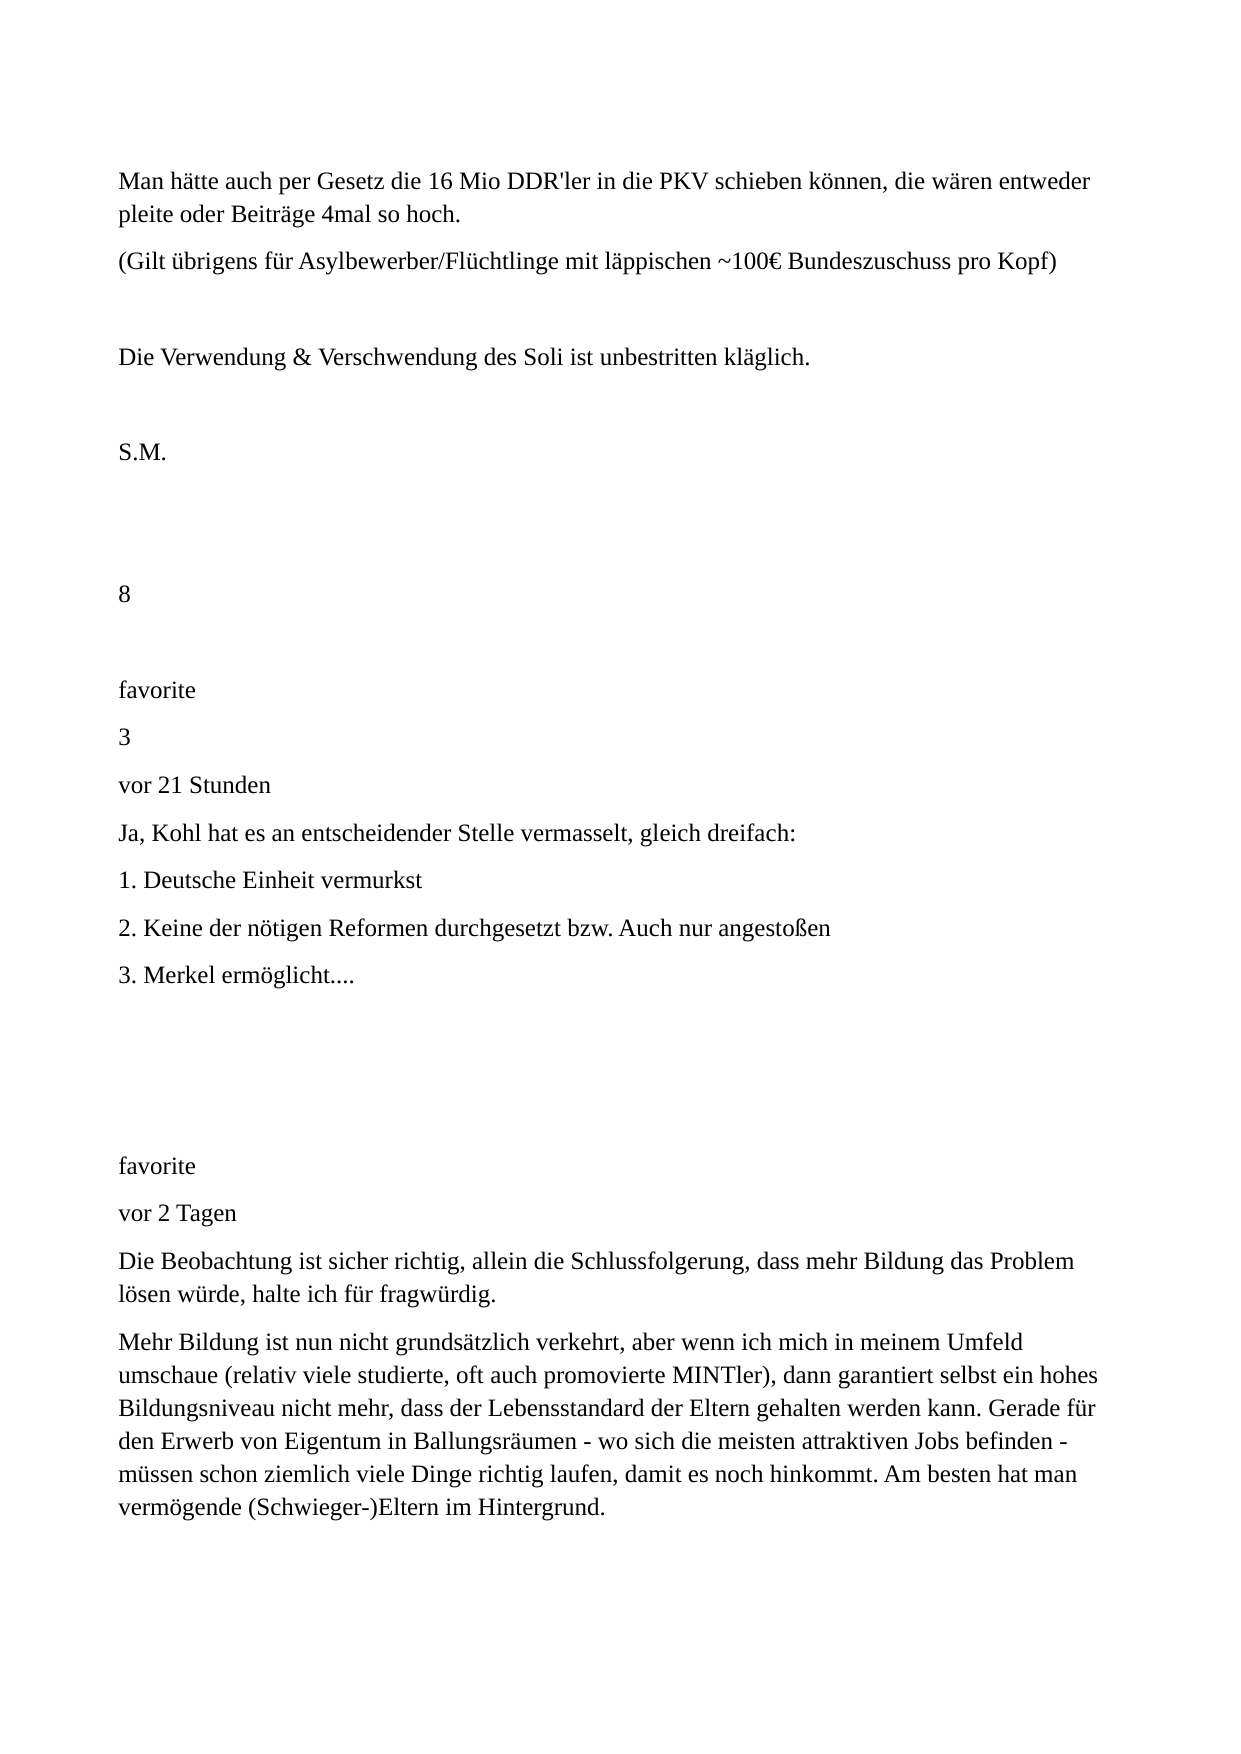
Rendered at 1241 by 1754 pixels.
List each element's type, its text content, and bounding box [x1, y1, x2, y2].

text 1. Deutsche Einheit vermurkst [118, 865, 1122, 894]
text 8 [118, 579, 1122, 608]
text Die Verwendung & Verschwendung des Soli ist unbestritten kläglich. [118, 342, 1122, 370]
text 3. Merkel ermöglicht.... [118, 960, 1122, 989]
text vor 21 Stunden [118, 770, 1122, 799]
text Mehr Bildung ist nun nicht grundsätzlich verkehrt, aber wenn ich mich in meinem Umfeld umschaue (relativ viele studierte, oft auch promovierte MINTler), dann garantiert selbst ein hohes Bildungsniveau nicht mehr, dass der Lebensstandard der Eltern gehalten werden kann. Gerade für den Erwerb von Eigentum in Ballungsräumen - wo sich die meisten attraktiven Jobs befinden - müssen schon ziemlich viele Dinge richtig laufen, damit es noch hinkommt. Am besten hat man vermögende (Schwieger-)Eltern im Hintergrund. [118, 1327, 1122, 1521]
text (Gilt übrigens für Asylbewerber/Flüchtlinge mit läppischen ~100€ Bundeszuschuss pro Kopf) [118, 246, 1122, 275]
text favorite [118, 1151, 1122, 1179]
text Ja, Kohl hat es an entscheidender Stelle vermasselt, gleich dreifach: [118, 818, 1122, 846]
text 2. Keine der nötigen Reformen durchgesetzt bzw. Auch nur angestoßen [118, 913, 1122, 942]
text 3 [118, 722, 1122, 751]
text Man hätte auch per Gesetz die 16 Mio DDR'ler in die PKV schieben können, die wären entweder pleite oder Beiträge 4mal so hoch. [118, 166, 1122, 227]
text favorite [118, 675, 1122, 703]
text vor 2 Tagen [118, 1198, 1122, 1227]
text S.M. [118, 437, 1122, 466]
text Die Beobachtung ist sicher richtig, allein die Schlussfolgerung, dass mehr Bildung das Problem lösen würde, halte ich für fragwürdig. [118, 1246, 1122, 1308]
